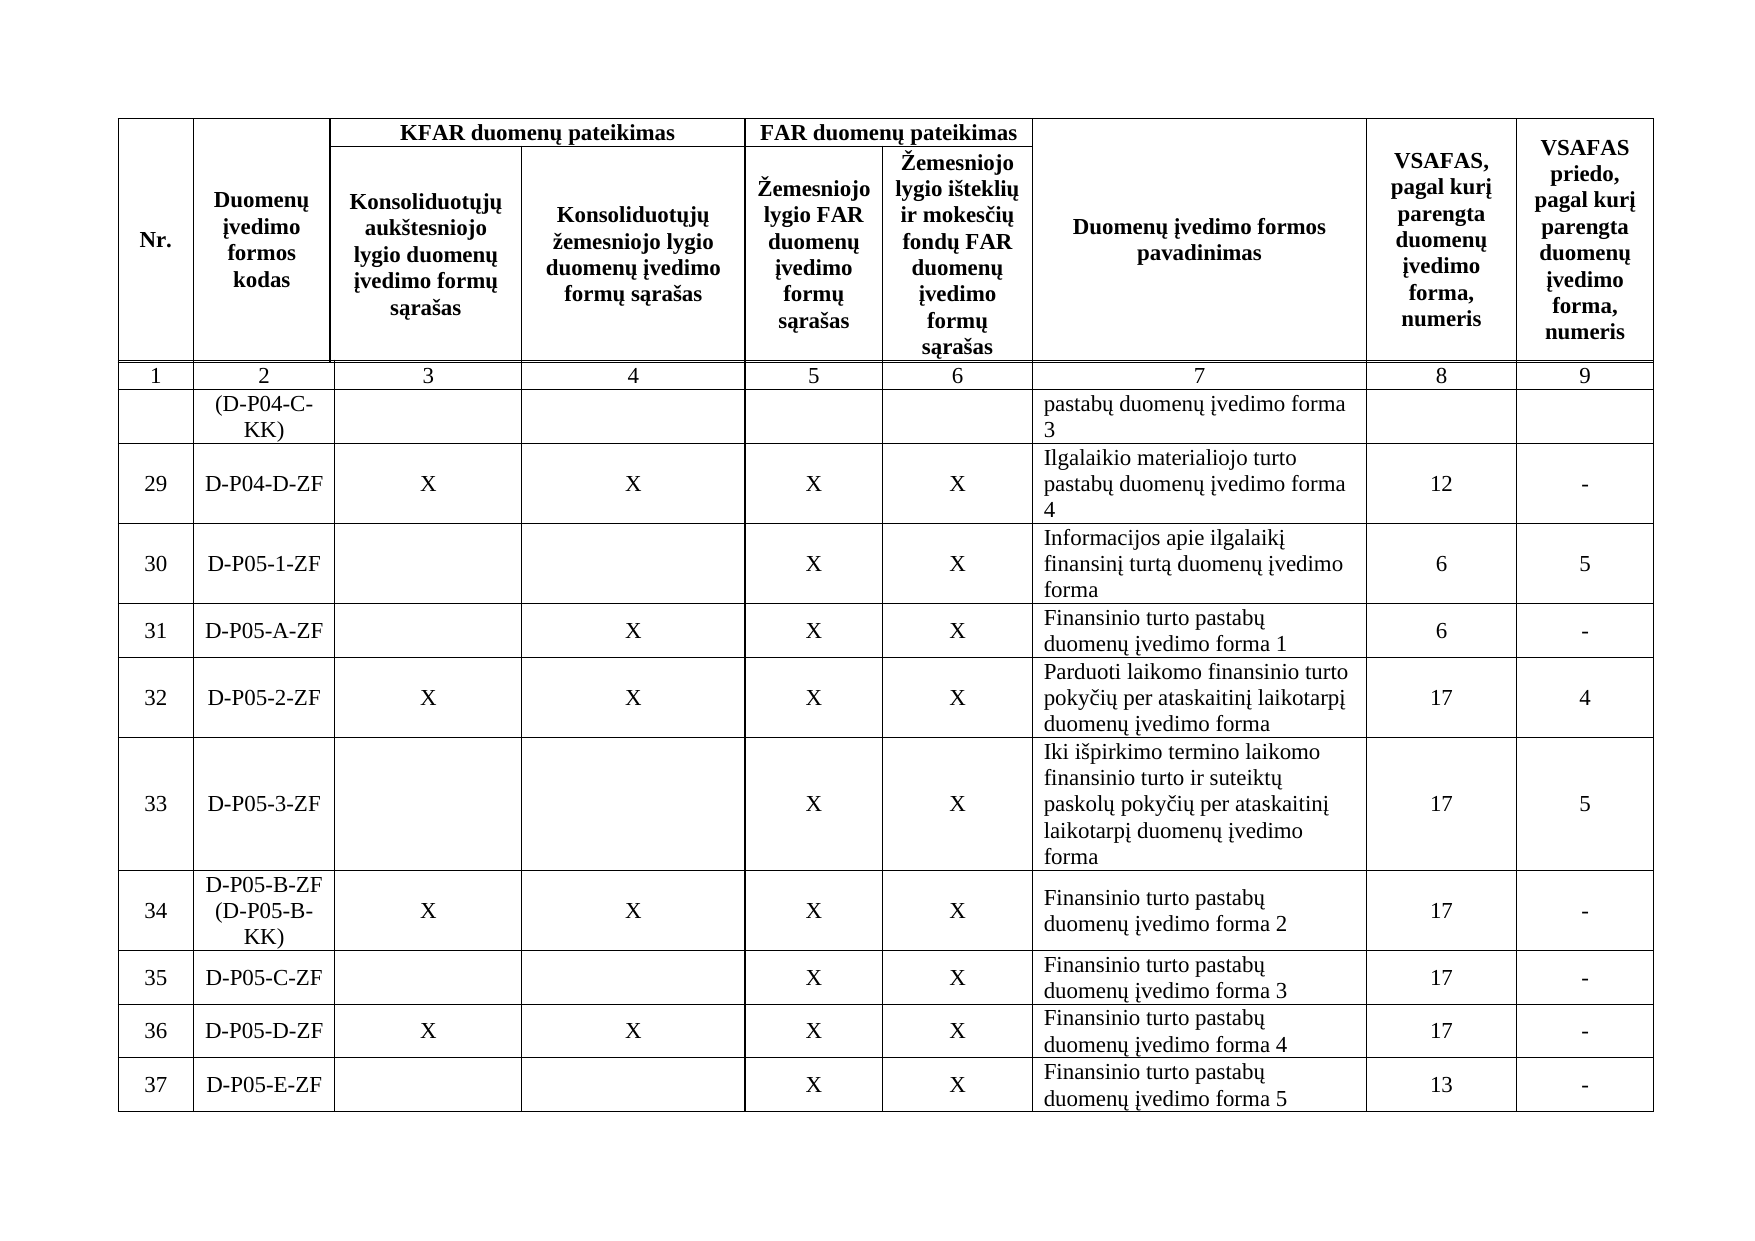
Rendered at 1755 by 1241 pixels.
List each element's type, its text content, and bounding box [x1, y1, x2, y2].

table_cell pastabų duomenų įvedimo forma 3 [1033, 390, 1366, 443]
table_cell [746, 390, 882, 443]
table_cell D-P05-E-ZF [194, 1058, 334, 1111]
table_cell - [1517, 390, 1653, 443]
table_cell X [883, 871, 1032, 950]
table_cell 37 [119, 1058, 193, 1111]
table_cell 36 [119, 1005, 193, 1057]
table_cell Žemesniojo lygio išteklių ir mokesčių fondų FAR duomenų įvedimo formų sąrašas [883, 147, 1032, 359]
table_cell Iki išpirkimo termino laikomo finansinio turto ir suteiktų paskolų pokyčių per ataskaitinį laikotarpį duomenų įvedimo forma [1033, 738, 1366, 869]
table_cell [522, 738, 744, 869]
table_cell [335, 738, 521, 869]
table_cell 32 [119, 658, 193, 737]
table_cell [522, 524, 744, 603]
table_cell Finansinio turto pastabų duomenų įvedimo forma 3 [1033, 951, 1366, 1003]
table_header Duomenų įvedimo formos kodas [194, 119, 329, 359]
table_cell 13 [1367, 1058, 1516, 1111]
table_cell - [1517, 871, 1653, 950]
table_cell X [522, 658, 744, 737]
table_cell 34 [119, 871, 193, 950]
table_cell Konsoliduotųjų žemesniojo lygio duomenų įvedimo formų sąrašas [522, 147, 744, 359]
table_cell - [1517, 951, 1653, 1003]
table_cell X [335, 658, 521, 737]
table_cell D-P05-A-ZF [194, 604, 334, 657]
table_header KFAR duomenų pateikimas [331, 119, 744, 146]
table_cell 8 [1367, 363, 1516, 389]
table_cell D-P05-B-ZF (D-P05-B-KK) [194, 871, 334, 950]
table_cell 3 [335, 363, 521, 389]
table_cell [335, 951, 521, 1003]
table_cell 33 [119, 738, 193, 869]
table_cell Finansinio turto pastabų duomenų įvedimo forma 1 [1033, 604, 1366, 657]
table_cell X [883, 951, 1032, 1003]
table_cell [335, 1058, 521, 1111]
table_cell X [746, 1005, 882, 1057]
table_cell [522, 951, 744, 1003]
table_cell X [746, 951, 882, 1003]
table_cell 17 [1367, 658, 1516, 737]
table_cell X [335, 1005, 521, 1057]
table_cell 29 [119, 444, 193, 523]
table_cell [119, 390, 193, 443]
table_cell Finansinio turto pastabų duomenų įvedimo forma 2 [1033, 871, 1366, 950]
table_cell 6 [883, 363, 1032, 389]
table_cell 9 [1517, 363, 1653, 389]
table_cell 31 [119, 604, 193, 657]
table_cell - [1517, 604, 1653, 657]
table_cell 12 [1367, 444, 1516, 523]
table_cell (D-P04-C-KK) [194, 390, 334, 443]
table_cell - [1517, 444, 1653, 523]
table_cell [335, 390, 521, 443]
table_cell 5 [1517, 738, 1653, 869]
table_cell X [883, 1058, 1032, 1111]
table_cell X [522, 604, 744, 657]
table_cell 6 [1367, 604, 1516, 657]
table_cell Parduoti laikomo finansinio turto pokyčių per ataskaitinį laikotarpį duomenų įvedimo forma [1033, 658, 1366, 737]
table_header VSAFAS, pagal kurį parengta duomenų įvedimo forma, numeris [1367, 119, 1516, 359]
table_cell Žemesniojo lygio FAR duomenų įvedimo formų sąrašas [746, 147, 882, 359]
table_cell X [883, 524, 1032, 603]
table_cell X [335, 871, 521, 950]
table_cell 30 [119, 524, 193, 603]
table_cell X [883, 738, 1032, 869]
table_cell D-P05-1-ZF [194, 524, 334, 603]
table_cell [335, 604, 521, 657]
table_cell 17 [1367, 1005, 1516, 1057]
table_cell X [522, 444, 744, 523]
table_header Duomenų įvedimo formos pavadinimas [1033, 119, 1366, 359]
table_cell X [335, 444, 521, 523]
table_cell Finansinio turto pastabų duomenų įvedimo forma 5 [1033, 1058, 1366, 1111]
table_cell D-P04-D-ZF [194, 444, 334, 523]
table_cell X [746, 738, 882, 869]
table_cell 5 [1517, 524, 1653, 603]
table_cell [522, 1058, 744, 1111]
table_cell X [522, 1005, 744, 1057]
table_cell 2 [194, 363, 334, 389]
table_cell X [746, 604, 882, 657]
table_cell 5 [746, 363, 882, 389]
table_cell X [883, 444, 1032, 523]
table_cell X [746, 444, 882, 523]
table_cell X [746, 658, 882, 737]
table_cell [1367, 390, 1516, 443]
table_cell Finansinio turto pastabų duomenų įvedimo forma 4 [1033, 1005, 1366, 1057]
table_cell X [522, 871, 744, 950]
table_cell X [746, 524, 882, 603]
table_cell Informacijos apie ilgalaikį finansinį turtą duomenų įvedimo forma [1033, 524, 1366, 603]
table_cell 4 [522, 363, 744, 389]
table_cell X [883, 658, 1032, 737]
table_cell 35 [119, 951, 193, 1003]
table_cell D-P05-3-ZF [194, 738, 334, 869]
table_cell D-P05-D-ZF [194, 1005, 334, 1057]
table_cell X [746, 871, 882, 950]
table_cell 7 [1033, 363, 1366, 389]
table_header Nr. [119, 119, 193, 359]
table_cell - [1517, 1005, 1653, 1057]
table_cell - [1517, 1058, 1653, 1111]
table_cell 17 [1367, 871, 1516, 950]
table_header FAR duomenų pateikimas [746, 119, 1032, 146]
table_cell 17 [1367, 951, 1516, 1003]
table_cell Konsoliduotųjų aukštesniojo lygio duomenų įvedimo formų sąrašas [331, 147, 521, 359]
table_cell X [746, 1058, 882, 1111]
table_header VSAFAS priedo, pagal kurį parengta duomenų įvedimo forma, numeris [1517, 119, 1653, 359]
table_cell X [883, 1005, 1032, 1057]
table_cell Ilgalaikio materialiojo turto pastabų duomenų įvedimo forma 4 [1033, 444, 1366, 523]
table_cell 6 [1367, 524, 1516, 603]
table_cell D-P05-2-ZF [194, 658, 334, 737]
table_cell 17 [1367, 738, 1516, 869]
table_cell X [883, 604, 1032, 657]
table_cell [335, 524, 521, 603]
table_cell 4 [1517, 658, 1653, 737]
table_cell D-P05-C-ZF [194, 951, 334, 1003]
table_cell 1 [119, 363, 193, 389]
table_cell [883, 390, 1032, 443]
table_cell [522, 390, 744, 443]
